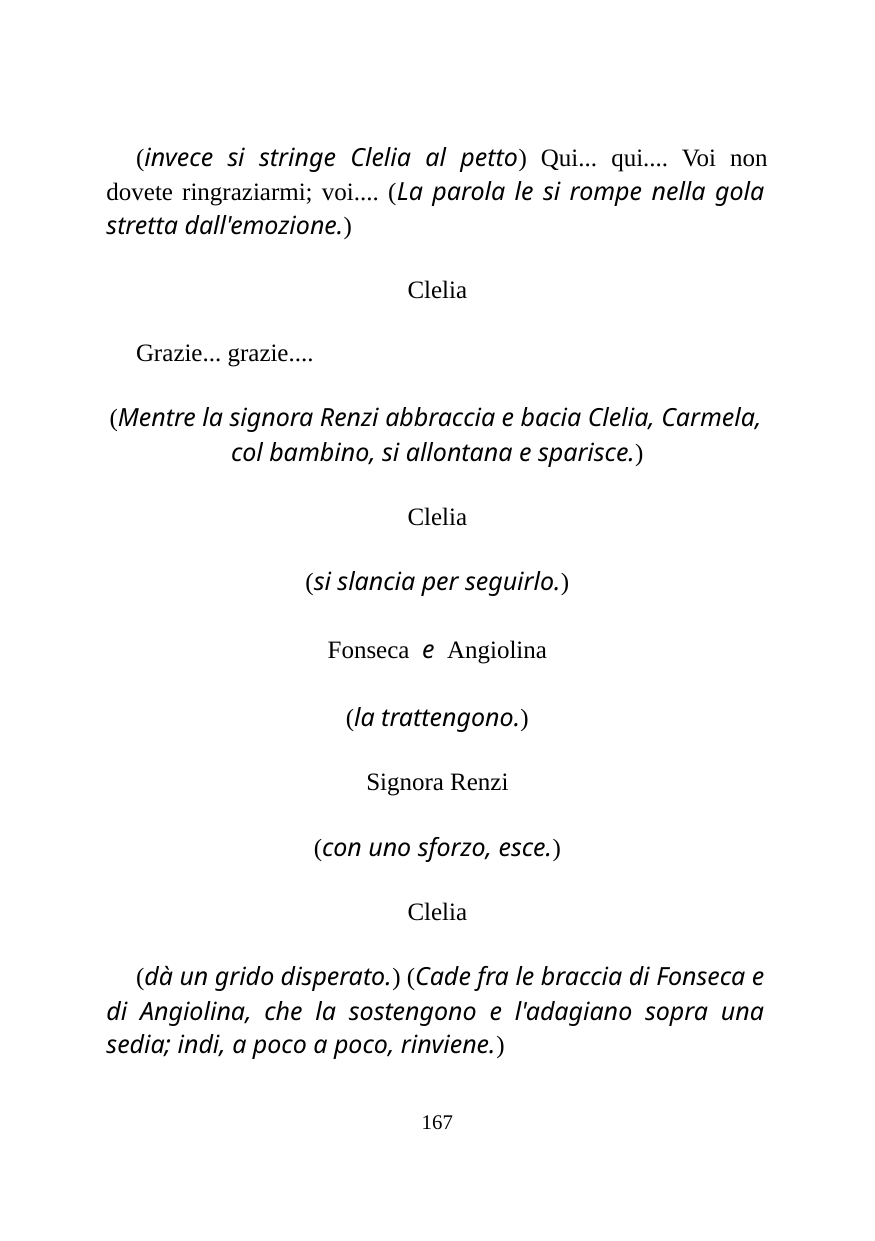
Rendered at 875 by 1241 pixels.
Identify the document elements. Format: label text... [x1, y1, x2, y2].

text Clelia [106, 276, 768, 304]
text Clelia [106, 897, 768, 926]
text (con uno sforzo, esce.) [106, 829, 768, 863]
text Clelia [106, 502, 768, 531]
text (Mentre la signora Renzi abbraccia e bacia Clelia, Carmela, col bambino, si allontana e sparisce.) [106, 400, 768, 468]
text Fonseca e Angiolina [106, 632, 768, 666]
text (la trattengono.) [106, 699, 768, 733]
text Grazie... grazie.... [106, 338, 768, 367]
text (si slancia per seguirlo.) [106, 564, 768, 598]
text (dà un grido disperato.) (Cade fra le braccia di Fonseca e di Angiolina, che la sostengono e l'adagiano sopra una sedia; indi, a poco a poco, rinviene.) [106, 959, 768, 1061]
text (invece si stringe Clelia al petto) Qui... qui.... Voi non dovete ringraziarmi; voi.... (La parola le si rompe nella gola stretta dall'emozione.) [106, 140, 768, 242]
text Signora Renzi [106, 767, 768, 796]
